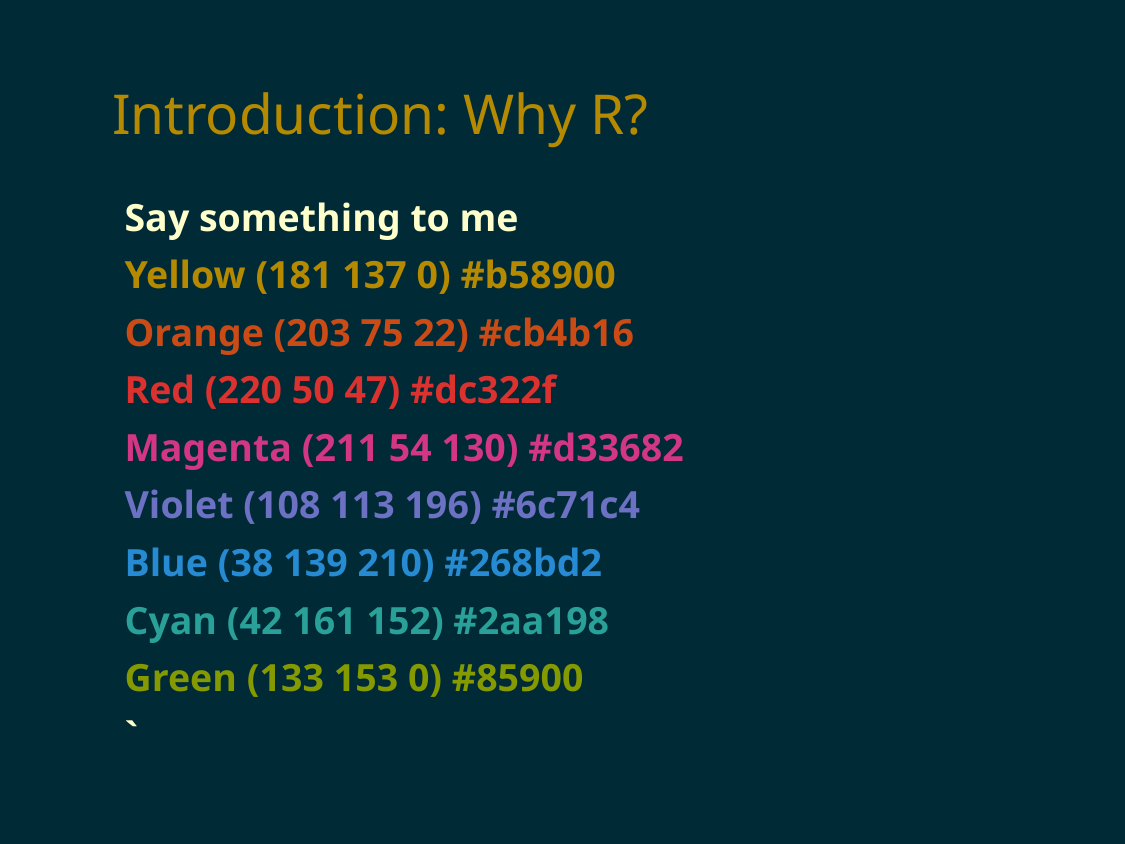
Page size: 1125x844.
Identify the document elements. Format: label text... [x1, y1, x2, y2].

title Introduction: Why R? [97, 20, 929, 161]
list Say something to me Yellow (181 137 0) #b58900 Orange (203 75 22) #cb4b16 Red (220 50 47) #dc322f Magenta (211 54 130) #d33682 Violet (108 113 196) #6c71c4 Blue (38 139 210) #268bd2 Cyan (42 161 152) #2aa198 Green (133 153 0) #85900 ` [97, 178, 1063, 738]
